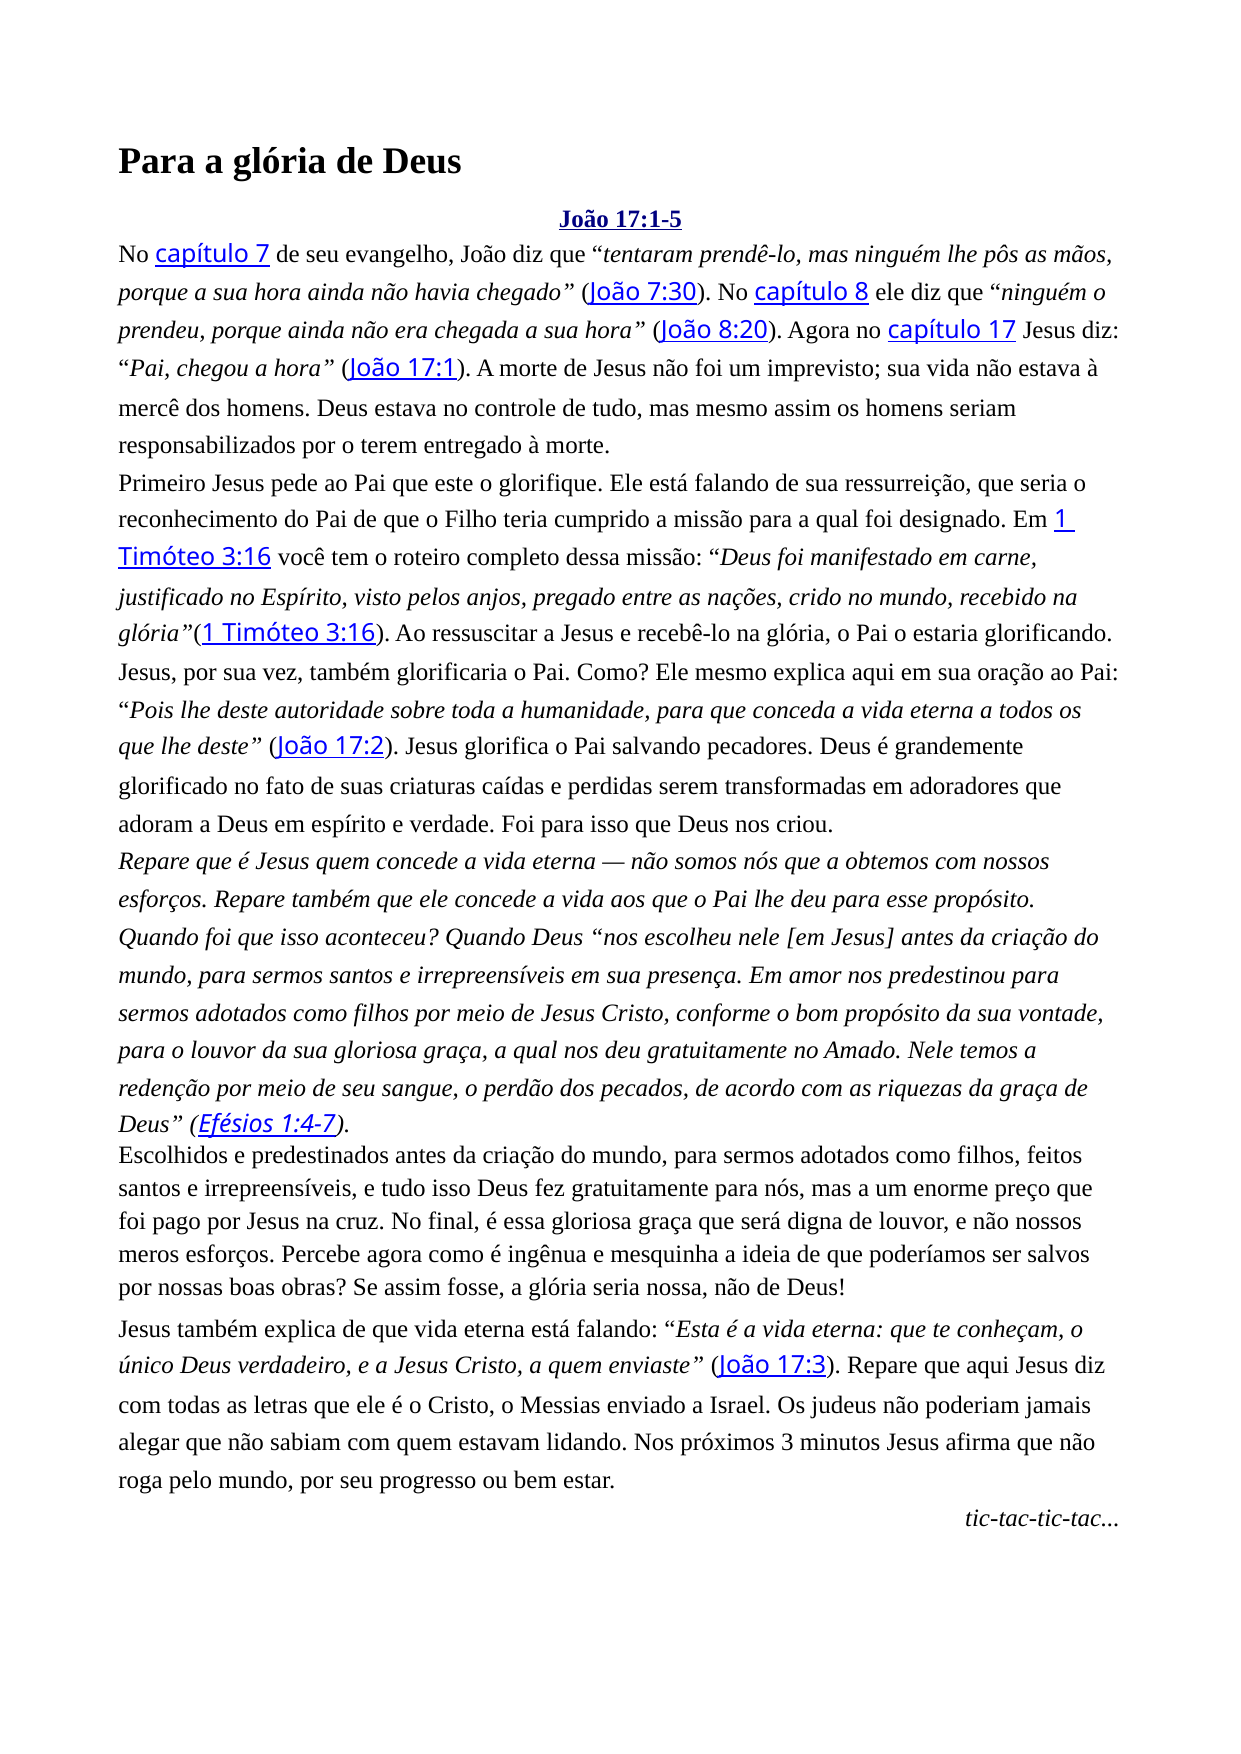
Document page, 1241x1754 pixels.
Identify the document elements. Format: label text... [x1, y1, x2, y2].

text João 17:1-5 [118, 194, 1122, 232]
text tic-tac-tic-tac... [118, 1494, 1122, 1532]
text Escolhidos e predestinados antes da criação do mundo, para sermos adotados como filhos, feitos santos e irrepreensíveis, e tudo isso Deus fez gratuitamente para nós, mas a um enorme preço que foi pago por Jesus na cruz. No final, é essa gloriosa graça que será digna de louvor, e não nossos meros esforços. Percebe agora como é ingênua e mesquinha a ideia de que poderíamos ser salvos por nossas boas obras? Se assim fosse, a glória seria nossa, não de Deus! [118, 1140, 1122, 1301]
text Repare que é Jesus quem concede a vida eterna — não somos nós que a obtemos com nossos esforços. Repare também que ele concede a vida aos que o Pai lhe deu para esse propósito. Quando foi que isso aconteceu? Quando Deus “nos escolheu nele [em Jesus] antes da criação do mundo, para sermos santos e irrepreensíveis em sua presença. Em amor nos predestinou para sermos adotados como filhos por meio de Jesus Cristo, conforme o bom propósito da sua vontade, para o louvor da sua gloriosa graça, a qual nos deu gratuitamente no Amado. Nele temos a redenção por meio de seu sangue, o perdão dos pecados, de acordo com as riquezas da graça de Deus” (Efésios 1:4-7). [118, 837, 1122, 1140]
text Jesus, por sua vez, também glorificaria o Pai. Como? Ele mesmo explica aqui em sua oração ao Pai: “Pois lhe deste autoridade sobre toda a humanidade, para que conceda a vida eterna a todos os que lhe deste” (João 17:2). Jesus glorifica o Pai salvando pecadores. Deus é grandemente glorificado no fato de suas criaturas caídas e perdidas serem transformadas em adoradores que adoram a Deus em espírito e verdade. Foi para isso que Deus nos criou. [118, 648, 1122, 837]
subtitle Para a glória de Deus [118, 139, 1122, 182]
text No capítulo 7 de seu evangelho, João diz que “tentaram prendê-lo, mas ninguém lhe pôs as mãos, porque a sua hora ainda não havia chegado” (João 7:30). No capítulo 8 ele diz que “ninguém o prendeu, porque ainda não era chegada a sua hora” (João 8:20). Agora no capítulo 17 Jesus diz: “Pai, chegou a hora” (João 17:1). A morte de Jesus não foi um imprevisto; sua vida não estava à mercê dos homens. Deus estava no controle de tudo, mas mesmo assim os homens seriam responsabilizados por o terem entregado à morte. [118, 232, 1122, 459]
text Primeiro Jesus pede ao Pai que este o glorifique. Ele está falando de sua ressurreição, que seria o reconhecimento do Pai de que o Filho teria cumprido a missão para a qual foi designado. Em 1 Timóteo 3:16 você tem o roteiro completo dessa missão: “Deus foi manifestado em carne, justificado no Espírito, visto pelos anjos, pregado entre as nações, crido no mundo, recebido na glória”(1 Timóteo 3:16). Ao ressuscitar a Jesus e recebê-lo na glória, o Pai o estaria glorificando. [118, 459, 1122, 648]
text Jesus também explica de que vida eterna está falando: “Esta é a vida eterna: que te conheçam, o único Deus verdadeiro, e a Jesus Cristo, a quem enviaste” (João 17:3). Repare que aqui Jesus diz com todas as letras que ele é o Cristo, o Messias enviado a Israel. Os judeus não poderiam jamais alegar que não sabiam com quem estavam lidando. Nos próximos 3 minutos Jesus afirma que não roga pelo mundo, por seu progresso ou bem estar. [118, 1305, 1122, 1494]
